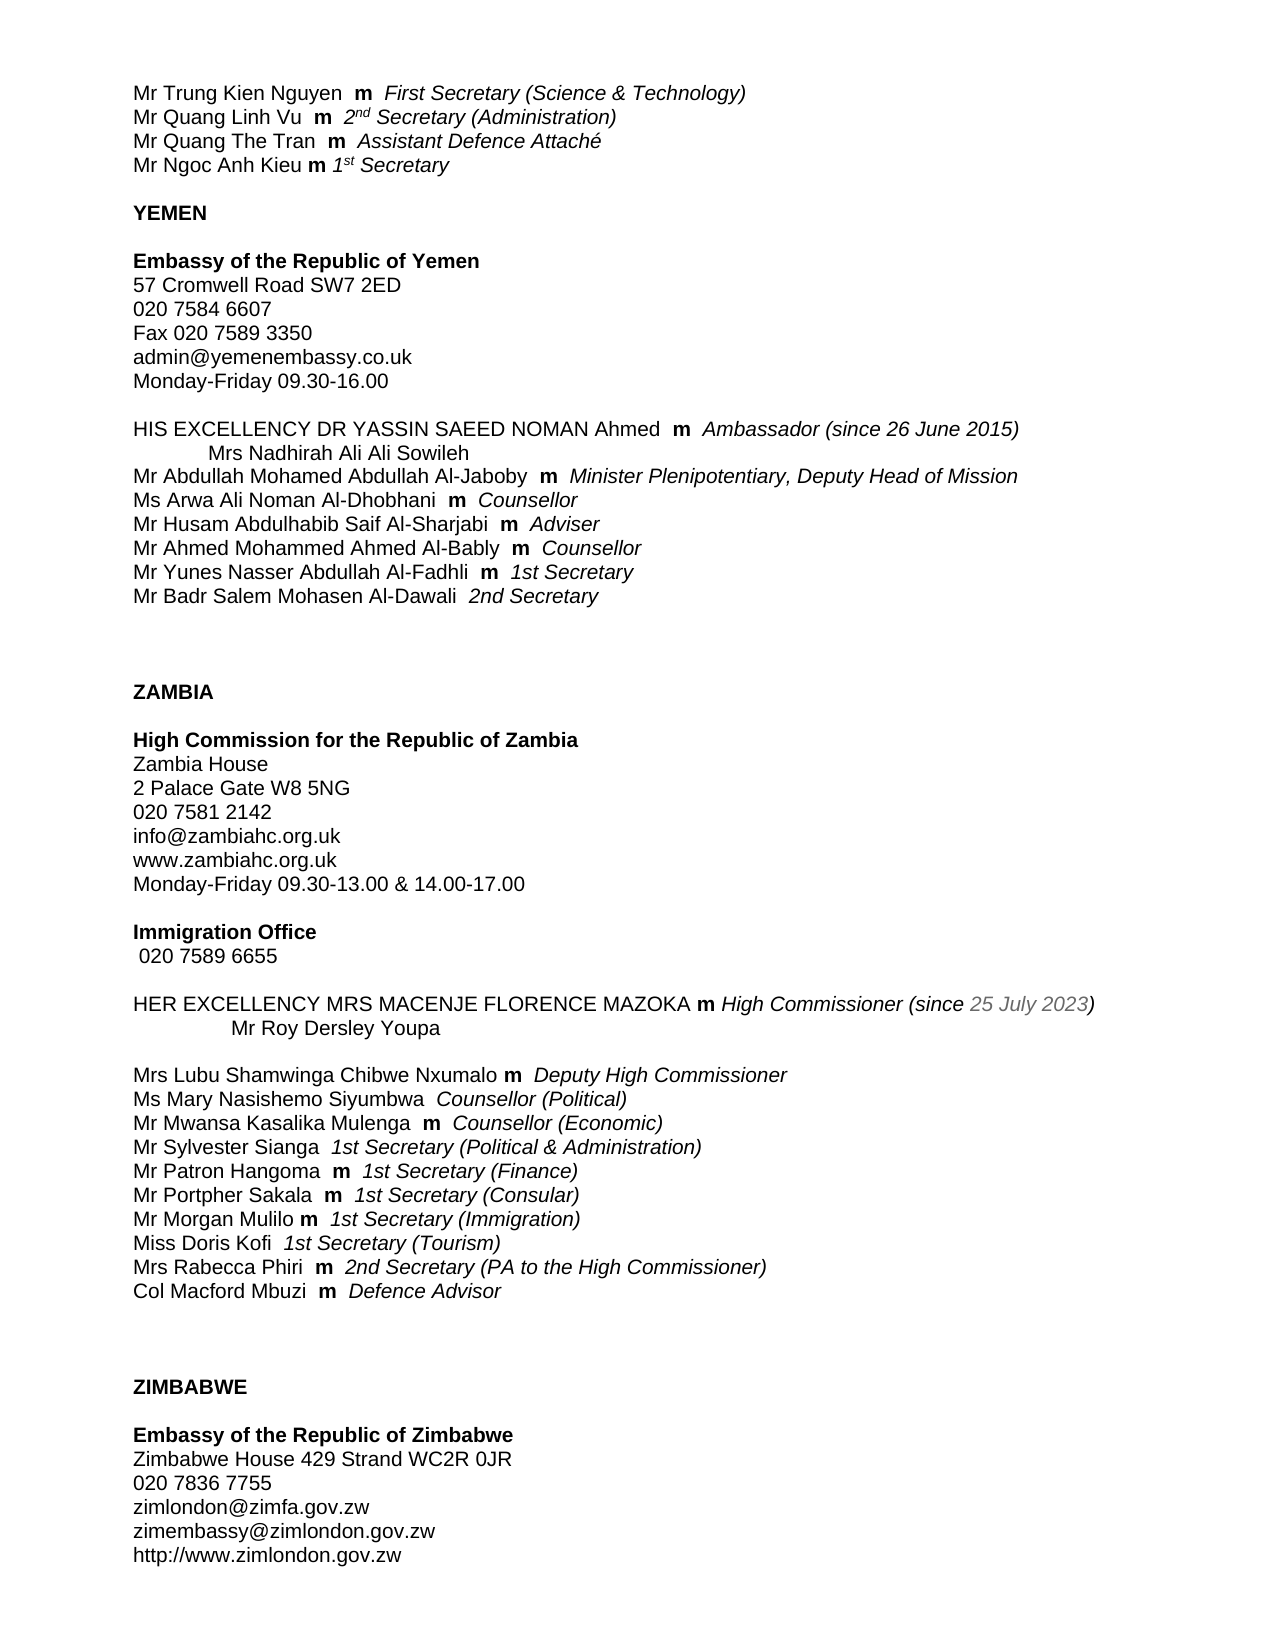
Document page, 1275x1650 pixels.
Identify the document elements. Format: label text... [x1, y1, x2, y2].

text Mr Roy Dersley Youpa [133, 1015, 1181, 1039]
text Mr Yunes Nasser Abdullah Al-Fadhli m 1st Secretary [133, 560, 1181, 584]
text HIS EXCELLENCY DR YASSIN SAEED NOMAN Ahmed m Ambassador (since 26 June 2015) [133, 416, 1181, 440]
text Col Macford Mbuzi m Defence Advisor [133, 1279, 1181, 1303]
text admin@yemenembassy.co.uk [133, 344, 1181, 368]
text http://www.zimlondon.gov.zw [133, 1542, 1181, 1566]
text www.zambiahc.org.uk [133, 848, 1181, 872]
text Monday-Friday 09.30-13.00 & 14.00-17.00 [133, 872, 1181, 896]
text 020 7581 2142 [133, 800, 1181, 824]
text HER EXCELLENCY MRS MACENJE FLORENCE MAZOKA m High Commissioner (since 25 July 2023) [133, 991, 1181, 1015]
text ZAMBIA [133, 680, 1181, 704]
text zimembassy@zimlondon.gov.zw [133, 1518, 1181, 1542]
text Mr Patron Hangoma m 1st Secretary (Finance) [133, 1159, 1181, 1183]
text 2 Palace Gate W8 5NG [133, 776, 1181, 800]
text Mr Badr Salem Mohasen Al-Dawali 2nd Secretary [133, 584, 1181, 608]
text Mr Ahmed Mohammed Ahmed Al-Bably m Counsellor [133, 536, 1181, 560]
text Immigration Office [133, 919, 1181, 943]
text Ms Mary Nasishemo Siyumbwa Counsellor (Political) [133, 1087, 1181, 1111]
text YEMEN [133, 201, 1181, 225]
text Monday-Friday 09.30-16.00 [133, 368, 1181, 392]
text Zimbabwe House 429 Strand WC2R 0JR [133, 1447, 1181, 1471]
text Mr Trung Kien Nguyen m First Secretary (Science & Technology) [133, 81, 1181, 105]
text 57 Cromwell Road SW7 2ED [133, 273, 1181, 297]
text Embassy of the Republic of Zimbabwe [133, 1423, 1181, 1447]
text zimlondon@zimfa.gov.zw [133, 1494, 1181, 1518]
text 020 7589 6655 [133, 943, 1181, 967]
text Mr Sylvester Sianga 1st Secretary (Political & Administration) [133, 1135, 1181, 1159]
text info@zambiahc.org.uk [133, 824, 1181, 848]
text Zambia House [133, 752, 1181, 776]
text Embassy of the Republic of Yemen [133, 249, 1181, 273]
text Fax 020 7589 3350 [133, 321, 1181, 344]
text Mr Abdullah Mohamed Abdullah Al-Jaboby m Minister Plenipotentiary, Deputy Head of Mission [133, 464, 1181, 488]
text Miss Doris Kofi 1st Secretary (Tourism) [133, 1231, 1181, 1255]
text Mr Quang Linh Vu m 2nd Secretary (Administration) [133, 105, 1181, 129]
text Mr Mwansa Kasalika Mulenga m Counsellor (Economic) [133, 1111, 1181, 1135]
text Ms Arwa Ali Noman Al-Dhobhani m Counsellor [133, 488, 1181, 512]
text 020 7836 7755 [133, 1471, 1181, 1494]
text Mr Portpher Sakala m 1st Secretary (Consular) [133, 1183, 1181, 1207]
text ZIMBABWE [133, 1375, 1181, 1399]
text Mr Ngoc Anh Kieu m 1st Secretary [133, 153, 1181, 177]
text Mr Morgan Mulilo m 1st Secretary (Immigration) [133, 1207, 1181, 1231]
subtitle High Commission for the Republic of Zambia [133, 728, 1181, 752]
text Mrs Nadhirah Ali Ali Sowileh [133, 440, 1181, 464]
text Mr Husam Abdulhabib Saif Al-Sharjabi m Adviser [133, 512, 1181, 536]
text Mrs Lubu Shamwinga Chibwe Nxumalo m Deputy High Commissioner [133, 1063, 1181, 1087]
text 020 7584 6607 [133, 297, 1181, 321]
text Mrs Rabecca Phiri m 2nd Secretary (PA to the High Commissioner) [133, 1255, 1181, 1279]
text Mr Quang The Tran m Assistant Defence Attaché [133, 129, 1181, 153]
